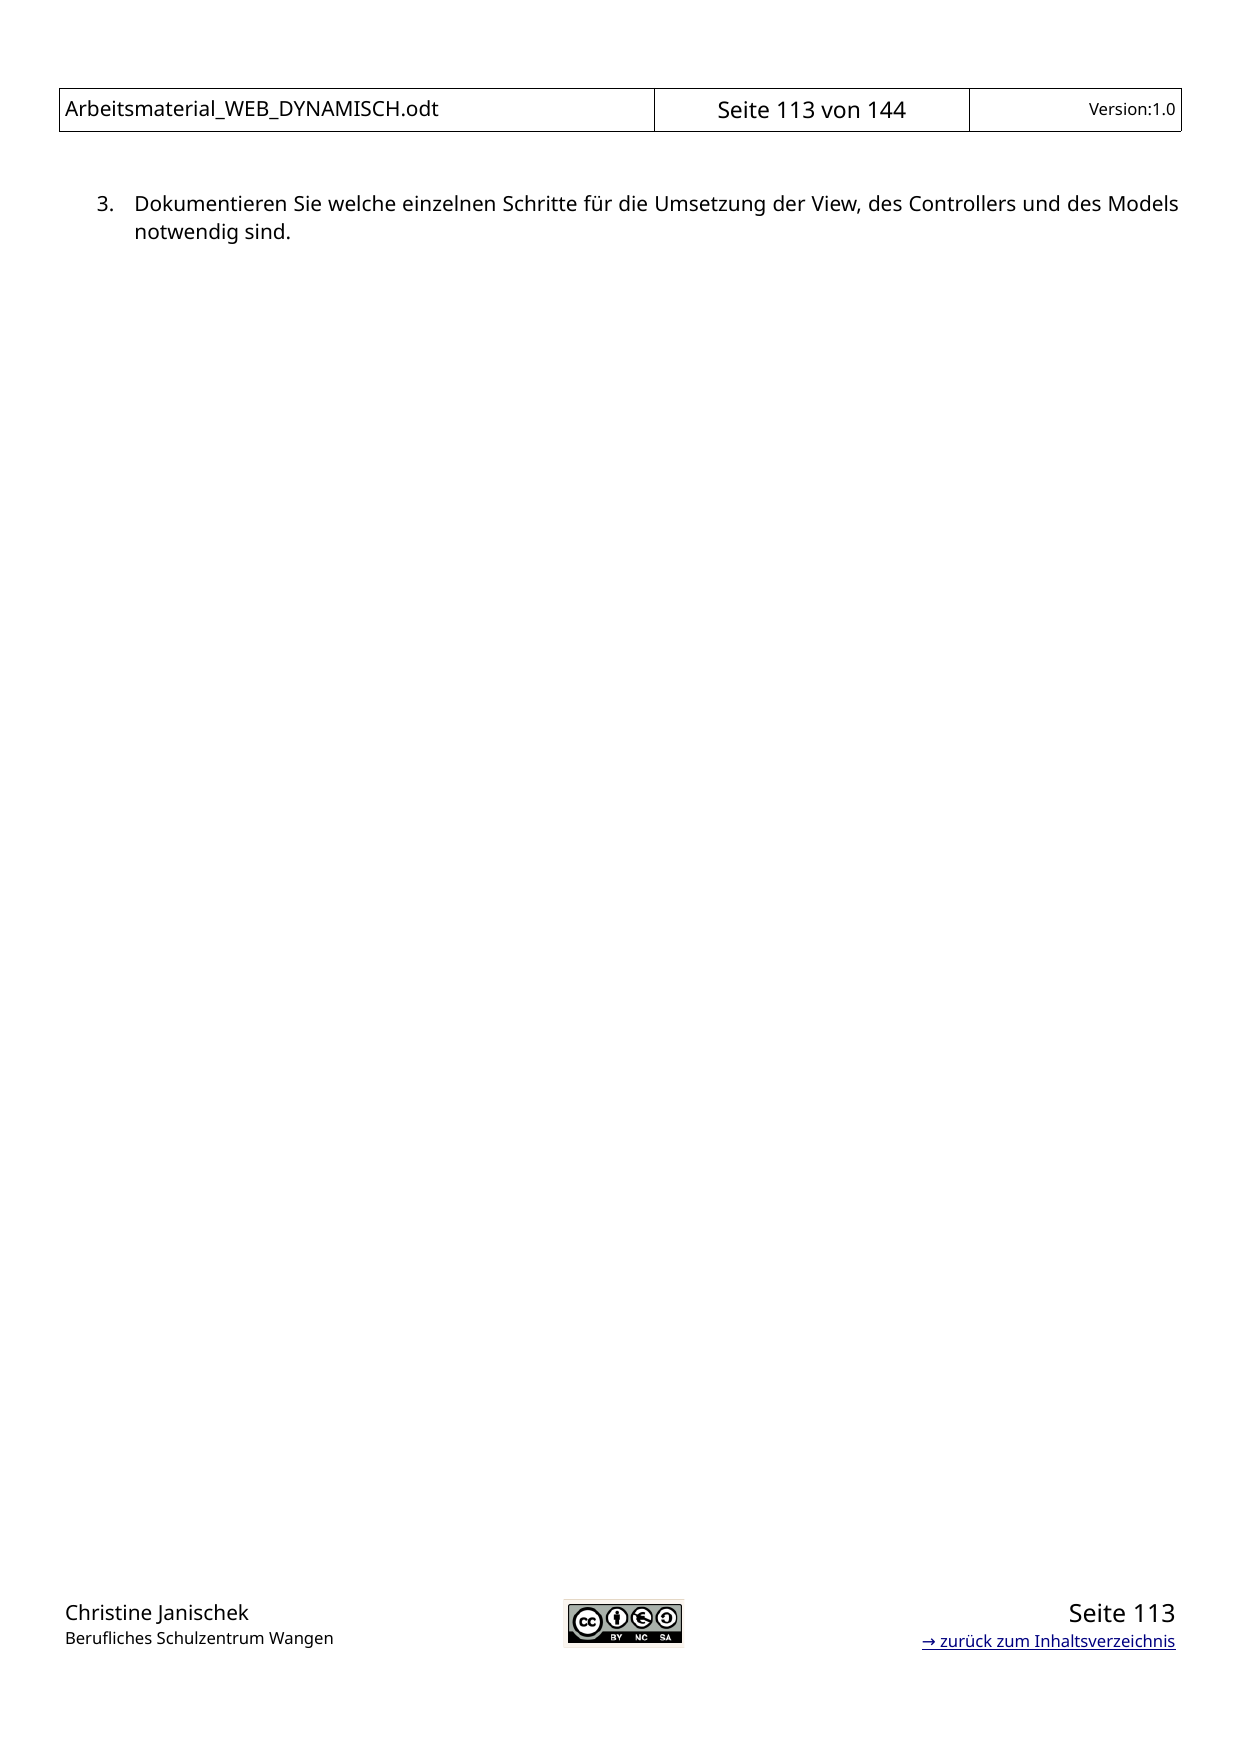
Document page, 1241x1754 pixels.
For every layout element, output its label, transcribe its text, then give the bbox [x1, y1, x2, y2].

picture [563, 1598, 685, 1648]
list Dokumentieren Sie welche einzelnen Schritte für die Umsetzung der View, des Controllers und des Models notwendig sind. [97, 189, 1181, 246]
